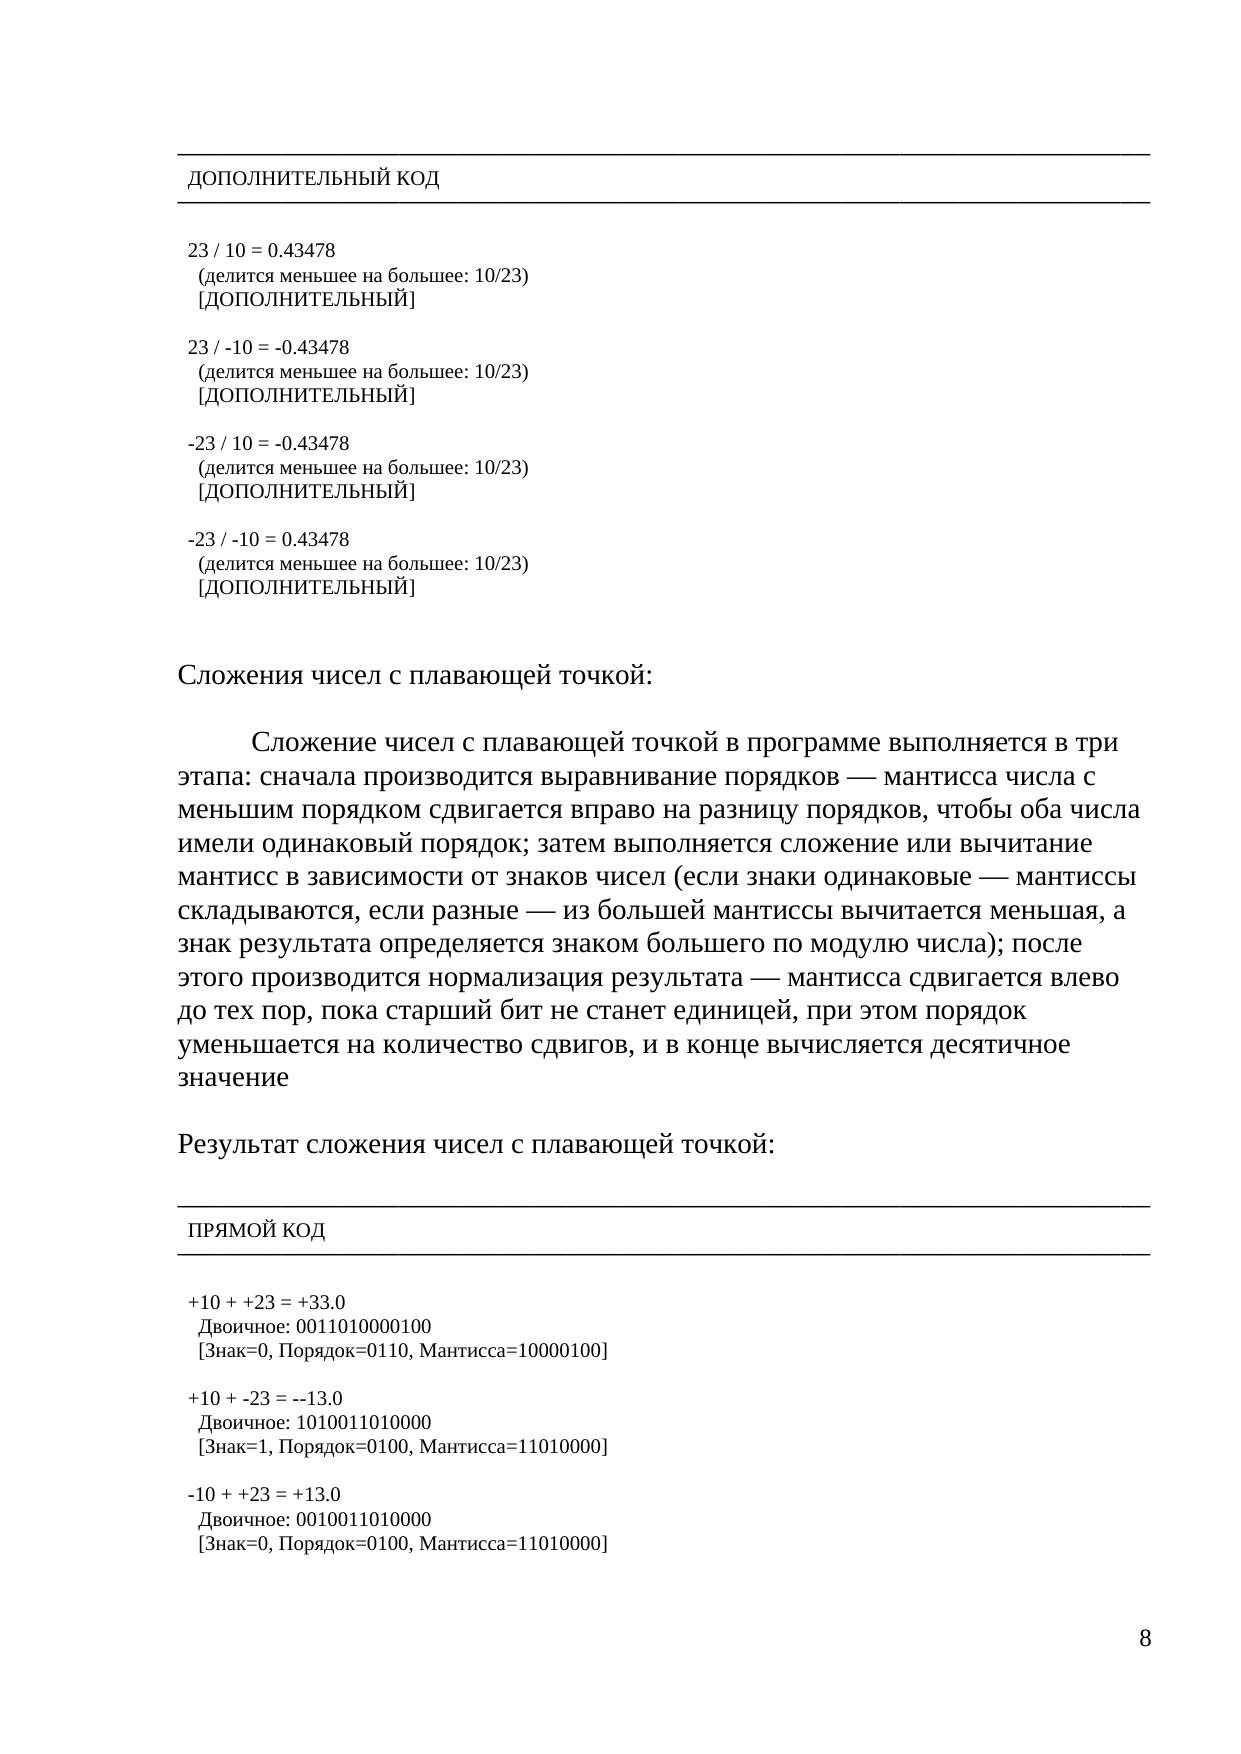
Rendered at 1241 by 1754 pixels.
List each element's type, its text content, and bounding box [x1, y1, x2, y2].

text ────────────────────────────────────────────────────────────────── [177, 142, 1152, 166]
text ────────────────────────────────────────────────────────────────── [177, 1242, 1152, 1266]
text ДОПОЛНИТЕЛЬНЫЙ КОД [177, 166, 1152, 190]
text Сложения чисел с плавающей точкой: [177, 657, 1152, 691]
text [ДОПОЛНИТЕЛЬНЫЙ] [177, 575, 1152, 599]
text [ДОПОЛНИТЕЛЬНЫЙ] [177, 383, 1152, 407]
text Сложение чисел с плавающей точкой в программе выполняется в три этапа: сначала производится выравнивание порядков — мантисса числа с меньшим порядком сдвигается вправо на разницу порядков, чтобы оба числа имели одинаковый порядок; затем выполняется сложение или вычитание мантисс в зависимости от знаков чисел (если знаки одинаковые — мантиссы складываются, если разные — из большей мантиссы вычитается меньшая, а знак результата определяется знаком большего по модулю числа); после этого производится нормализация результата — мантисса сдвигается влево до тех пор, пока старший бит не станет единицей, при этом порядок уменьшается на количество сдвигов, и в конце вычисляется десятичное значение [177, 724, 1152, 1093]
text Двоичное: 0010011010000 [177, 1506, 1152, 1531]
text Результат сложения чисел с плавающей точкой: [177, 1127, 1152, 1160]
text ПРЯМОЙ КОД [177, 1218, 1152, 1242]
text 23 / 10 = 0.43478 [177, 238, 1152, 262]
text ────────────────────────────────────────────────────────────────── [177, 190, 1152, 214]
text -23 / -10 = 0.43478 [177, 527, 1152, 551]
text (делится меньшее на большее: 10/23) [177, 359, 1152, 383]
text ────────────────────────────────────────────────────────────────── [177, 1194, 1152, 1218]
text 23 / -10 = -0.43478 [177, 335, 1152, 359]
text [ДОПОЛНИТЕЛЬНЫЙ] [177, 479, 1152, 503]
text [Знак=0, Порядок=0110, Мантисса=10000100] [177, 1338, 1152, 1362]
text -23 / 10 = -0.43478 [177, 431, 1152, 455]
text -10 + +23 = +13.0 [177, 1482, 1152, 1506]
text Двоичное: 0011010000100 [177, 1314, 1152, 1338]
text [ДОПОЛНИТЕЛЬНЫЙ] [177, 287, 1152, 311]
text +10 + +23 = +33.0 [177, 1290, 1152, 1314]
text +10 + -23 = --13.0 [177, 1386, 1152, 1410]
text (делится меньшее на большее: 10/23) [177, 262, 1152, 287]
text Двоичное: 1010011010000 [177, 1410, 1152, 1434]
text [Знак=1, Порядок=0100, Мантисса=11010000] [177, 1434, 1152, 1458]
text (делится меньшее на большее: 10/23) [177, 551, 1152, 575]
text (делится меньшее на большее: 10/23) [177, 455, 1152, 479]
text [Знак=0, Порядок=0100, Мантисса=11010000] [177, 1531, 1152, 1554]
